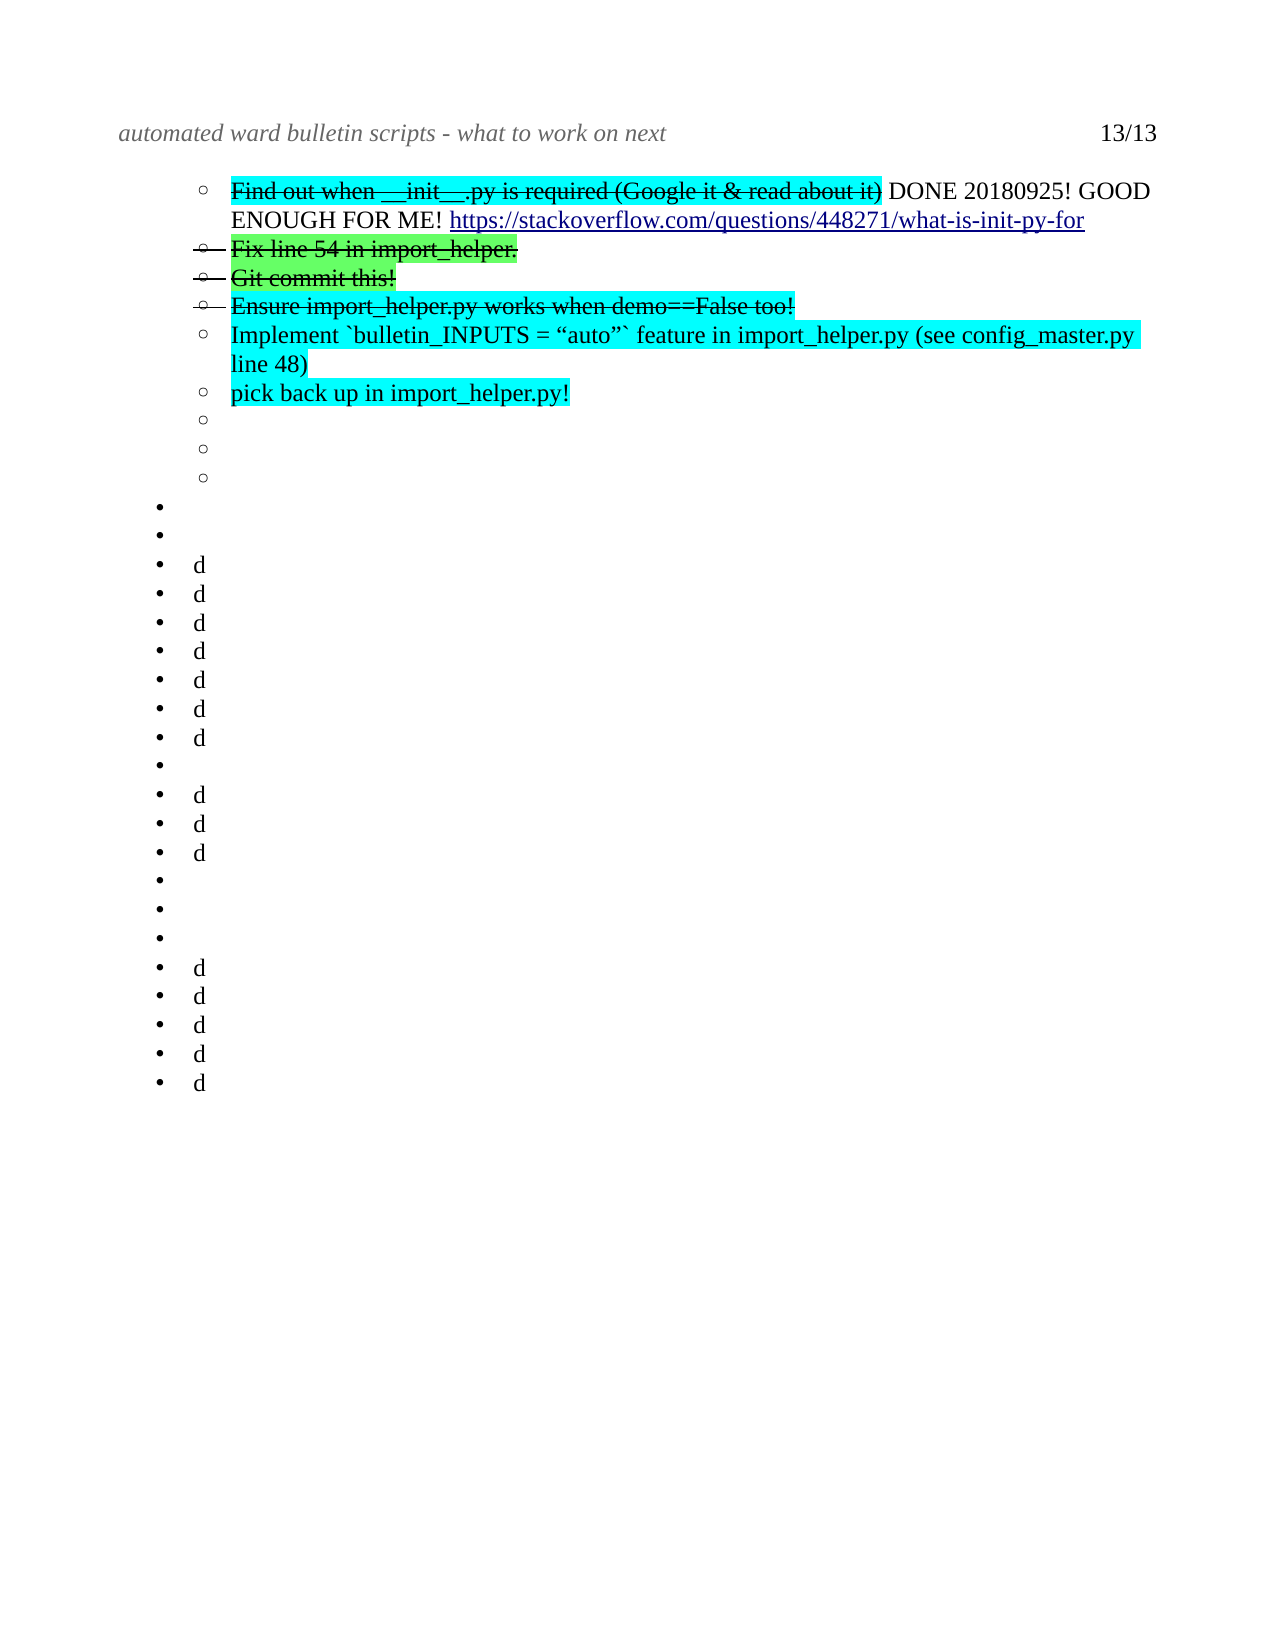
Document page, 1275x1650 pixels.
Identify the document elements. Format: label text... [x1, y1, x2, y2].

list d [156, 665, 1157, 694]
list Ensure import_helper.py works when demo==False too! [193, 291, 1157, 320]
list d [156, 608, 1157, 636]
list d [156, 579, 1157, 608]
list d [156, 780, 1157, 809]
list d [156, 838, 1157, 866]
list Implement `bulletin_INPUTS = “auto”` feature in import_helper.py (see config_master.py line 48) [193, 320, 1157, 378]
list Find out when __init__.py is required (Google it & read about it) DONE 20180925! GOOD ENOUGH FOR ME! https://stackoverflow.com/questions/448271/what-is-init-py-for [193, 176, 1157, 234]
list d [156, 694, 1157, 723]
list d [156, 550, 1157, 579]
list d [156, 981, 1157, 1010]
list d [156, 1068, 1157, 1096]
list d [156, 636, 1157, 665]
list d [156, 1039, 1157, 1068]
list d [156, 809, 1157, 838]
list d [156, 1010, 1157, 1039]
list Git commit this! [193, 263, 1157, 291]
list Fix line 54 in import_helper. [193, 234, 1157, 263]
list d [156, 953, 1157, 981]
list pick back up in import_helper.py! [193, 378, 1157, 406]
list d [156, 723, 1157, 751]
